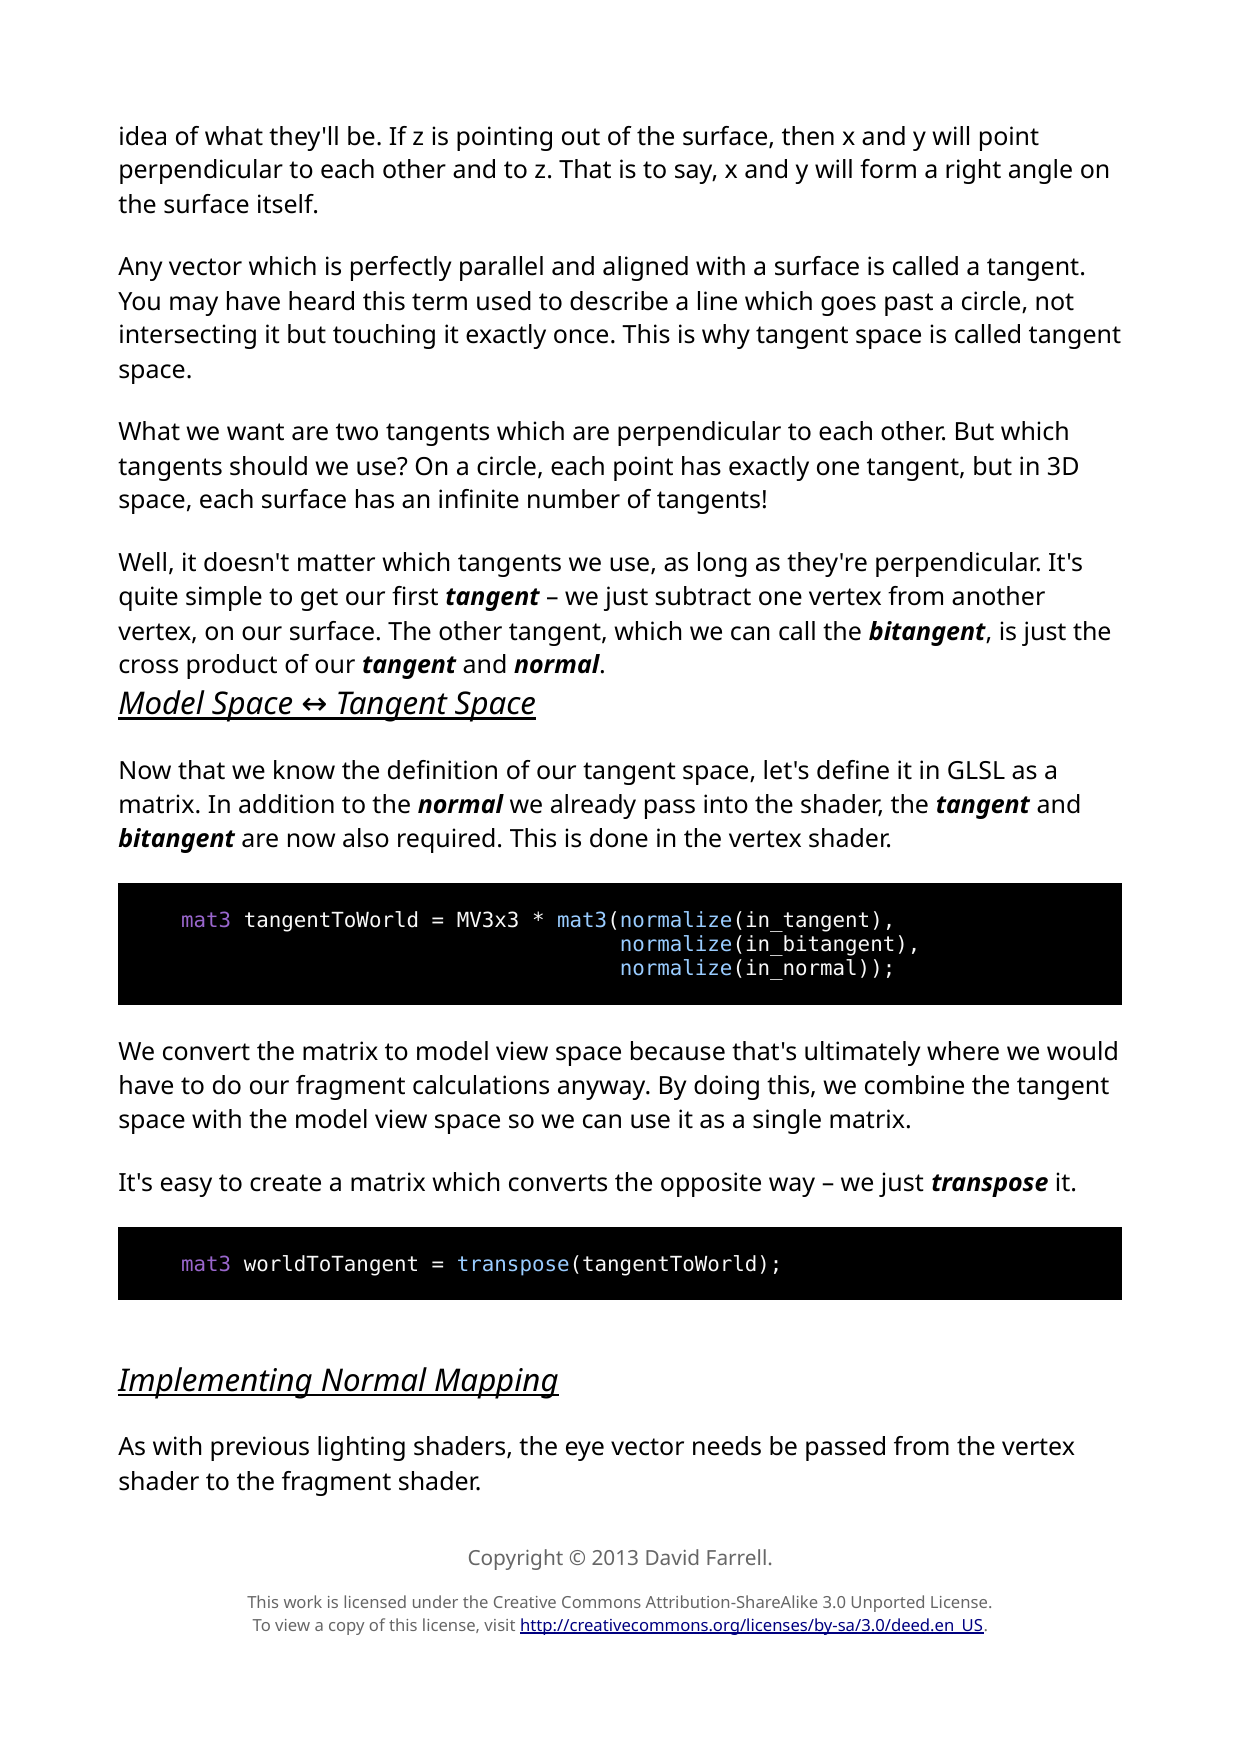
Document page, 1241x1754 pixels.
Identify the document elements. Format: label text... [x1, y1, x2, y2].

text Implementing Normal Mapping [118, 1358, 1122, 1400]
text It's easy to create a matrix which converts the opposite way – we just transpose it. [118, 1164, 1122, 1199]
text We convert the matrix to model view space because that's ultimately where we would have to do our fragment calculations anyway. By doing this, we combine the tangent space with the model view space so we can use it as a single matrix. [118, 1034, 1122, 1136]
text normalize(in_normal)); [118, 956, 1122, 1005]
text Model Space ↔ Tangent Space [118, 681, 1122, 724]
text mat3 tangentToWorld = MV3x3 * mat3(normalize(in_tangent), [118, 908, 1122, 932]
text Well, it doesn't matter which tangents we use, as long as they're perpendicular. It's quite simple to get our first tangent – we just subtract one vertex from another vertex, on our surface. The other tangent, which we can call the bitangent, is just the cross product of our tangent and normal. [118, 545, 1122, 681]
text What we want are two tangents which are perpendicular to each other. But which tangents should we use? On a circle, each point has exactly one tangent, but in 3D space, each surface has an infinite number of tangents! [118, 414, 1122, 516]
text Now that we know the definition of our tangent space, let's define it in GLSL as a matrix. In addition to the normal we already pass into the shader, the tangent and bitangent are now also required. This is done in the vertex shader. [118, 753, 1122, 855]
text normalize(in_bitangent), [118, 932, 1122, 956]
text idea of what they'll be. If z is pointing out of the surface, then x and y will point perpendicular to each other and to z. That is to say, x and y will form a right angle on the surface itself. [118, 118, 1122, 220]
text mat3 worldToTangent = transpose(tangentToWorld); [118, 1252, 1122, 1300]
text As with previous lighting shaders, the eye vector needs be passed from the vertex shader to the fragment shader. [118, 1429, 1122, 1497]
text Any vector which is perfectly parallel and aligned with a surface is called a tangent. You may have heard this term used to describe a line which goes past a circle, not intersecting it but touching it exactly once. This is why tangent space is called tangent space. [118, 249, 1122, 385]
